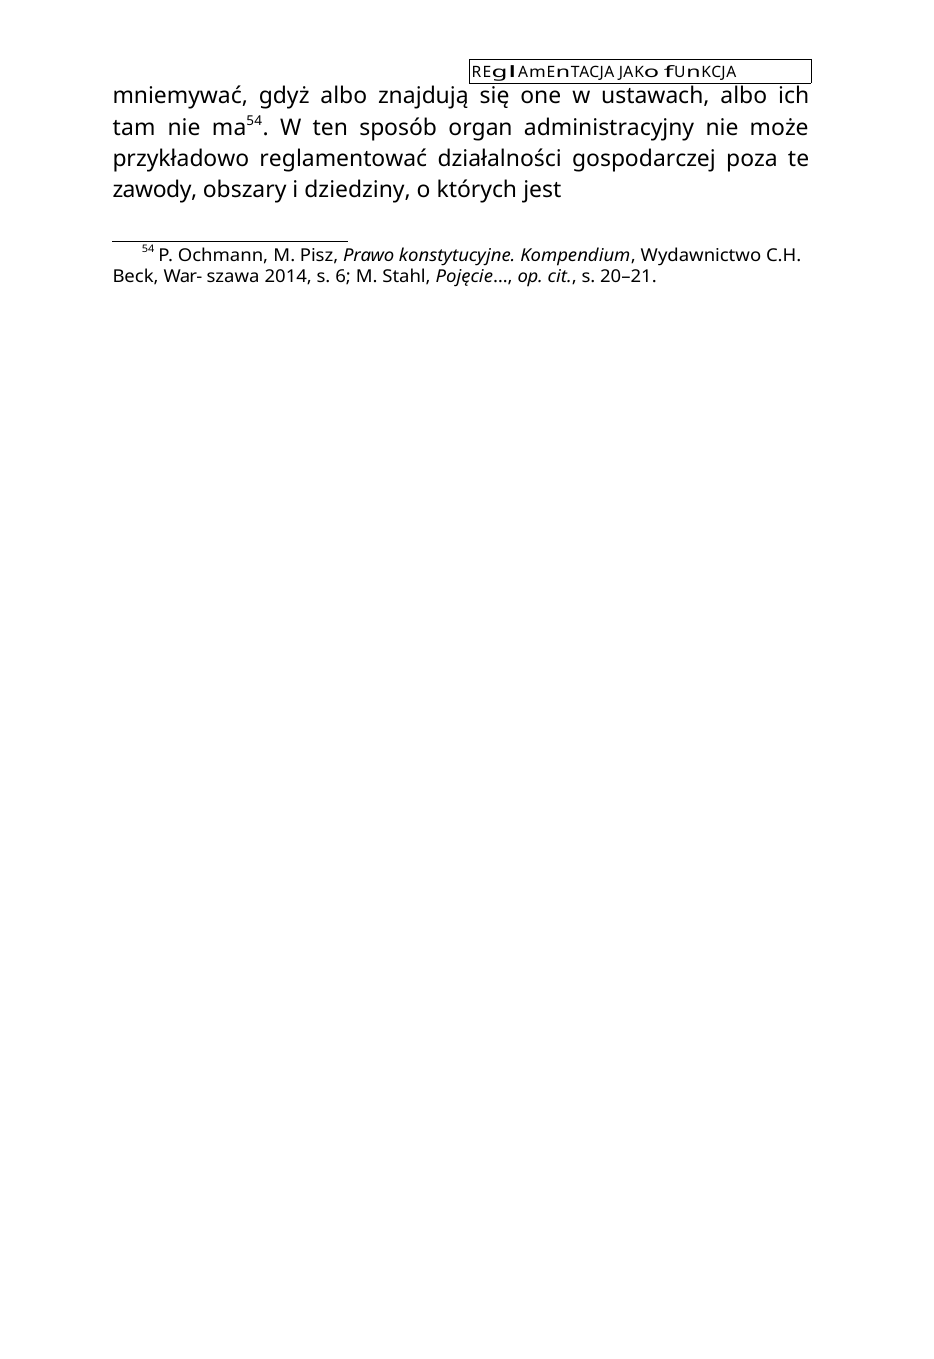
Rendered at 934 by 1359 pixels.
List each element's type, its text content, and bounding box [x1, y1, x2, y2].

text 54 P. Ochmann, M. Pisz, Prawo konstytucyjne. Kompendium, Wydawnictwo C.H. Beck, War- szawa 2014, s. 6; M. Stahl, Pojęcie…, op. cit., s. 20–21. [112, 244, 821, 287]
text mniemywać, gdyż albo znajdują się one w ustawach, albo ich tam nie ma54. W ten sposób organ administracyjny nie może przykładowo reglamentować działalności gospodarczej poza te zawody, obszary i dziedziny, o których jest [112, 79, 810, 204]
